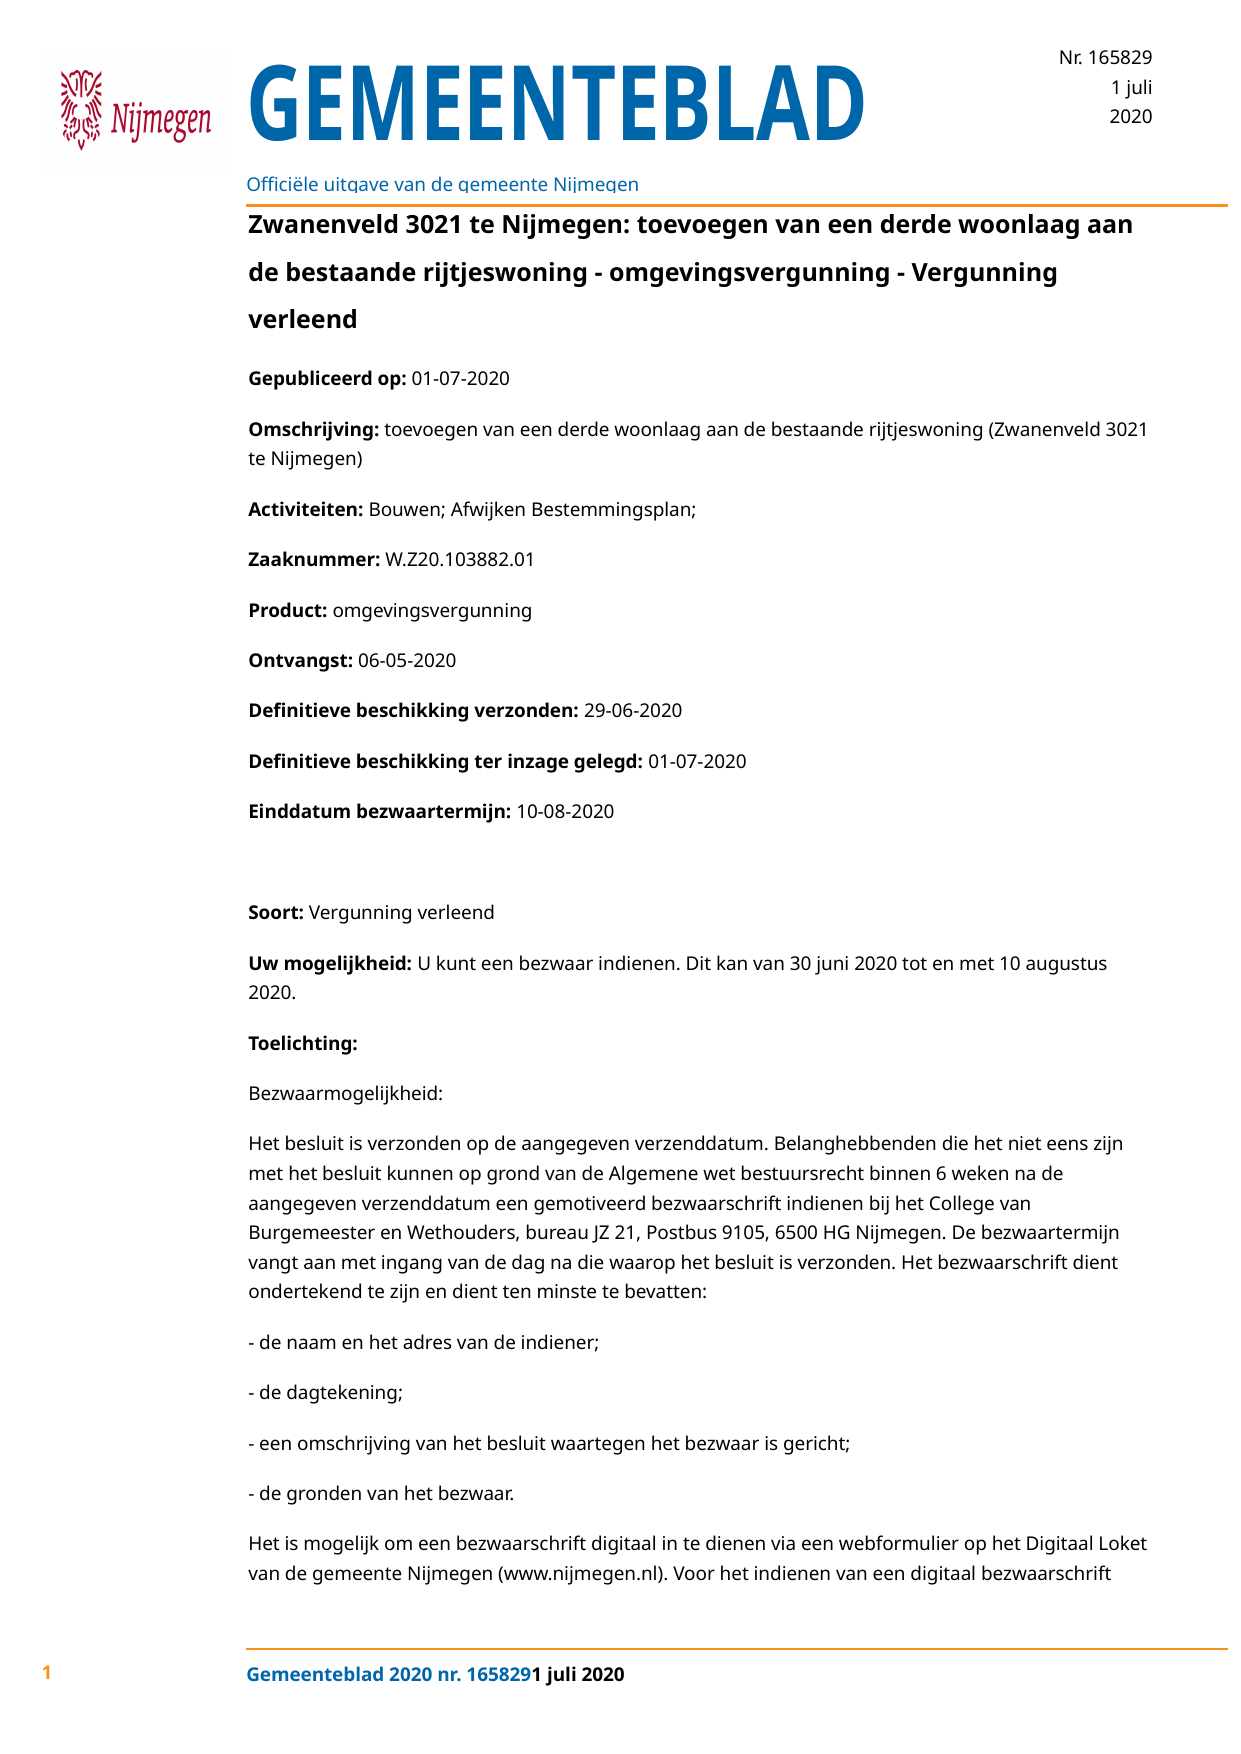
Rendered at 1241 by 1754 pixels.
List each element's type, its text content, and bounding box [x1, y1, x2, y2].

text Product: omgevingsvergunning [248, 597, 1152, 622]
text Definitieve beschikking verzonden: 29-06-2020 [248, 698, 1152, 723]
text Het besluit is verzonden op de aangegeven verzenddatum. Belanghebbenden die het niet eens zijn met het besluit kunnen op grond van de Algemene wet bestuursrecht binnen 6 weken na de aangegeven verzenddatum een gemotiveerd bezwaarschrift indienen bij het College van Burgemeester en Wethouders, bureau JZ 21, Postbus 9105, 6500 HG Nijmegen. De bezwaartermijn vangt aan met ingang van de dag na die waarop het besluit is verzonden. Het bezwaarschrift dient ondertekend te zijn en dient ten minste te bevatten: [248, 1131, 1152, 1304]
text Zaaknummer: W.Z20.103882.01 [248, 546, 1152, 572]
text Omschrijving: toevoegen van een derde woonlaag aan de bestaande rijtjeswoning (Zwanenveld 3021 te Nijmegen) [248, 416, 1152, 471]
text - de gronden van het bezwaar. [248, 1480, 1152, 1506]
text Zwanenveld 3021 te Nijmegen: toevoegen van een derde woonlaag aan de bestaande rijtjeswoning - omgevingsvergunning - Vergunning verleend [248, 207, 1152, 336]
text Ontvangst: 06-05-2020 [248, 647, 1152, 673]
text Toelichting: [248, 1030, 1152, 1055]
text Definitieve beschikking ter inzage gelegd: 01-07-2020 [248, 748, 1152, 774]
text Activiteiten: Bouwen; Afwijken Bestemmingsplan; [248, 496, 1152, 522]
picture [41, 47, 231, 172]
text - de naam en het adres van de indiener; [248, 1329, 1152, 1354]
text Soort: Vergunning verleend [248, 899, 1152, 925]
text - de dagtekening; [248, 1379, 1152, 1405]
text Gepubliceerd op: 01-07-2020 [248, 366, 1152, 391]
text Uw mogelijkheid: U kunt een bezwaar indienen. Dit kan van 30 juni 2020 tot en met 10 augustus 2020. [248, 950, 1152, 1005]
text - een omschrijving van het besluit waartegen het bezwaar is gericht; [248, 1430, 1152, 1455]
text Het is mogelijk om een bezwaarschrift digitaal in te dienen via een webformulier op het Digitaal Loket van de gemeente Nijmegen (www.nijmegen.nl). Voor het indienen van een digitaal bezwaarschrift [248, 1531, 1152, 1586]
text Bezwaarmogelijkheid: [248, 1080, 1152, 1106]
text Einddatum bezwaartermijn: 10-08-2020 [248, 798, 1152, 824]
